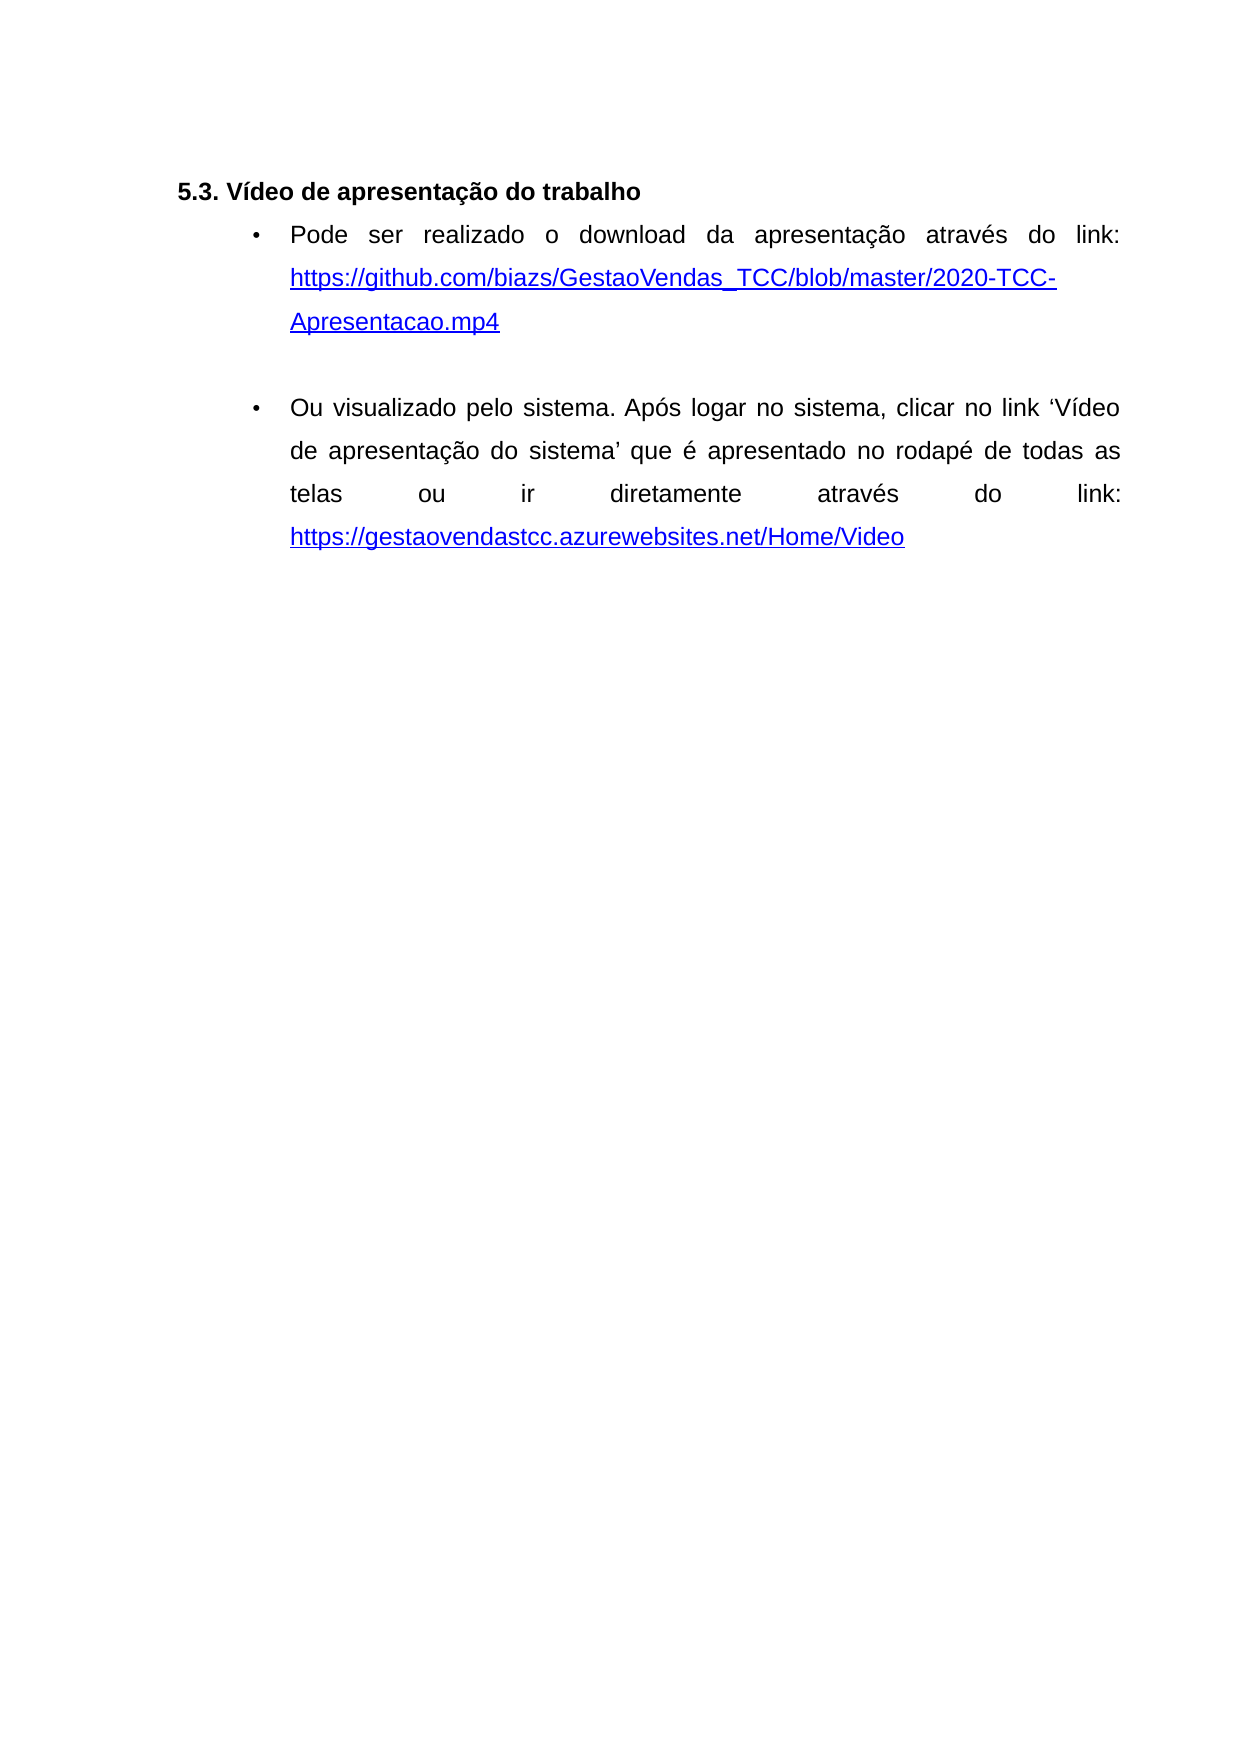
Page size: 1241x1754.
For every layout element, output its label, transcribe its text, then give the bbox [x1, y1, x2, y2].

list Ou visualizado pelo sistema. Após logar no sistema, clicar no link ‘Vídeo de apresentação do sistema’ que é apresentado no rodapé de todas as telas ou ir diretamente através do link: https://gestaovendastcc.azurewebsites.net/Home/Video [252, 393, 1122, 551]
subtitle 5.3. Vídeo de apresentação do trabalho [177, 177, 1122, 206]
list Pode ser realizado o download da apresentação através do link: https://github.com/biazs/GestaoVendas_TCC/blob/master/2020-TCC-Apresentacao.mp4 [252, 220, 1122, 335]
